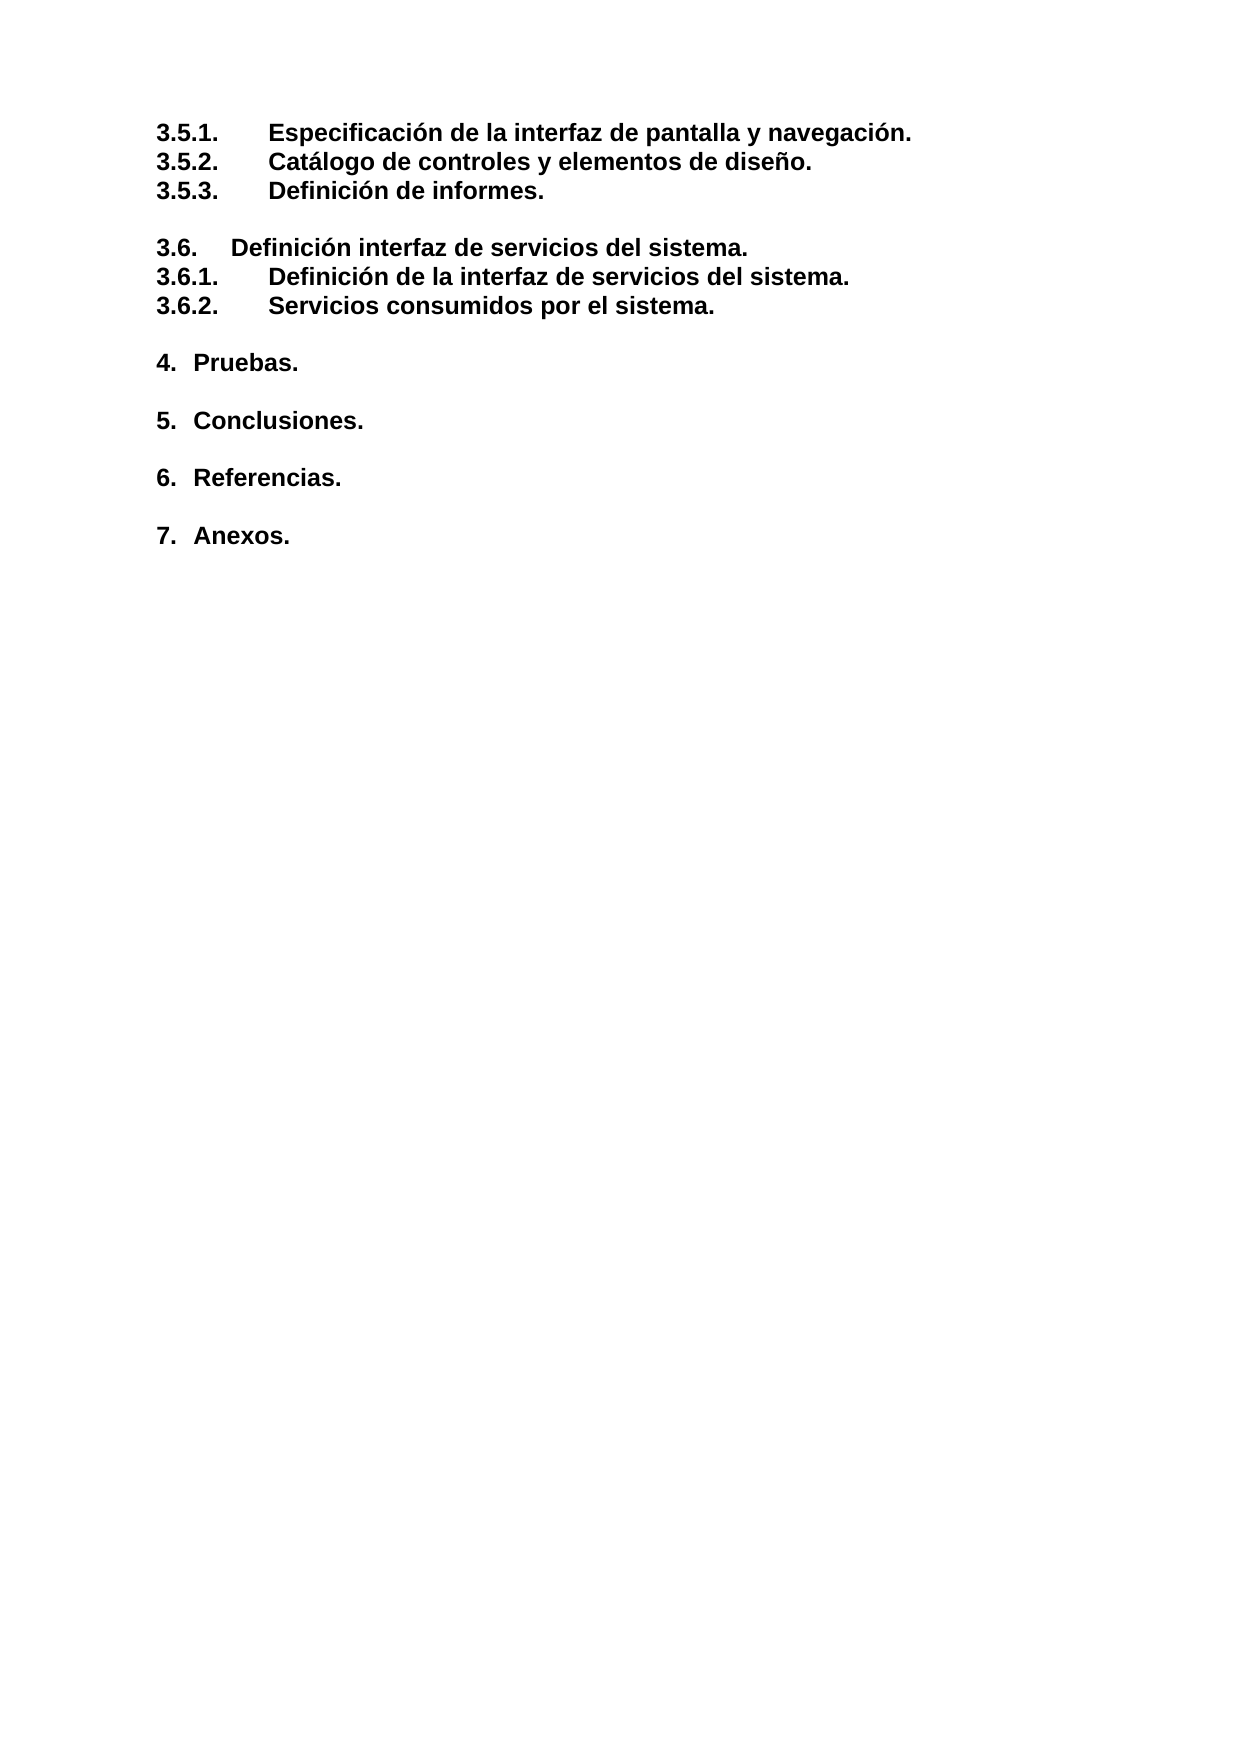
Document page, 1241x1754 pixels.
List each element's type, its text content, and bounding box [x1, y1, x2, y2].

list Definición de la interfaz de servicios del sistema. [156, 262, 1093, 291]
list Catálogo de controles y elementos de diseño. [156, 147, 1093, 176]
list Referencias. [156, 463, 1093, 492]
list Especificación de la interfaz de pantalla y navegación. [156, 118, 1093, 147]
list Servicios consumidos por el sistema. [156, 291, 1093, 319]
list Pruebas. [156, 348, 1093, 377]
list Anexos. [156, 521, 1093, 549]
list Conclusiones. [156, 406, 1093, 434]
list Definición interfaz de servicios del sistema. [156, 233, 1093, 262]
list Definición de informes. [156, 176, 1093, 204]
